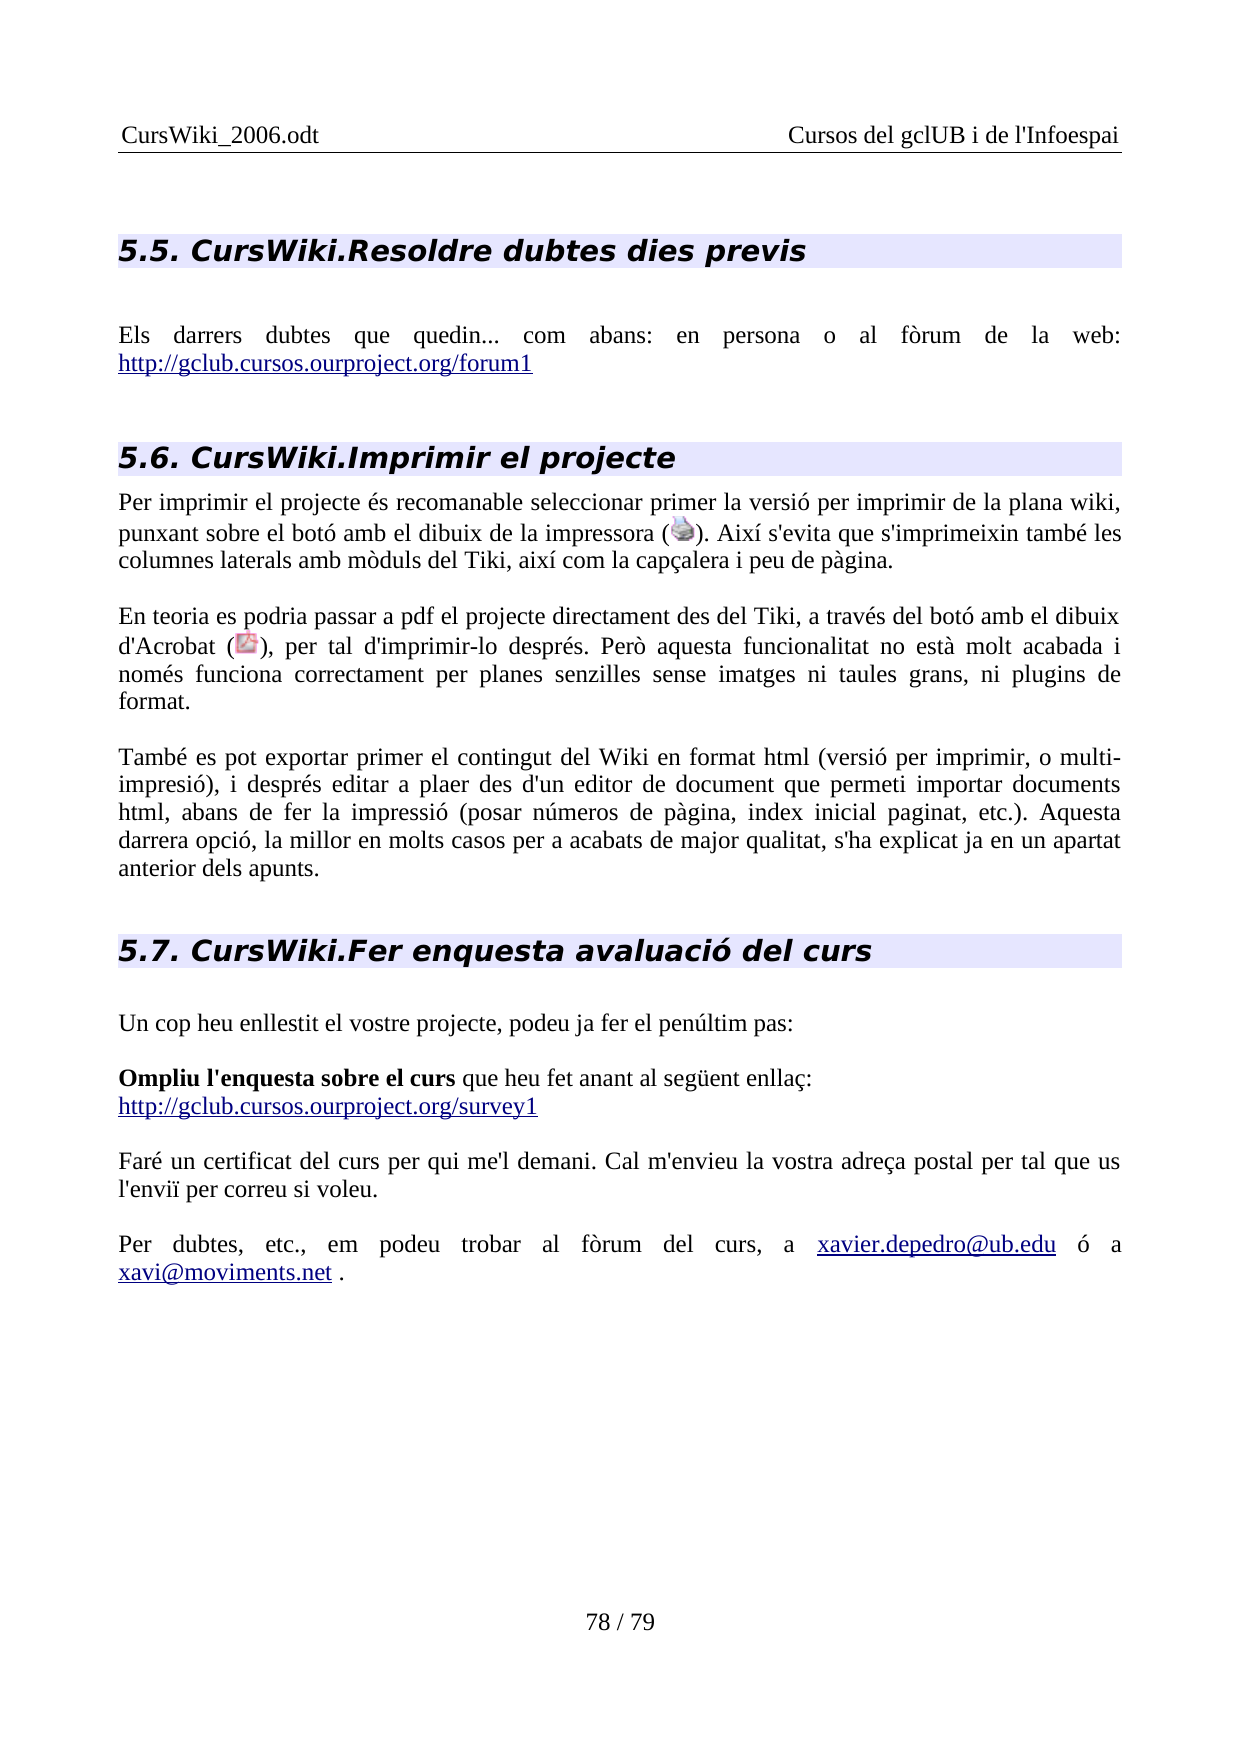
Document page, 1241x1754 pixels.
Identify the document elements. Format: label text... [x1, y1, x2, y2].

picture [234, 629, 260, 655]
text Un cop heu enllestit el vostre projecte, podeu ja fer el penúltim pas: Ompliu l'enquesta sobre el curs que heu fet anant al següent enllaç: http://gclub.cursos.ourproject.org/survey1 Faré un certificat del curs per qui me'l demani. Cal m'envieu la vostra adreça postal per tal que us l'enviï per correu si voleu. Per dubtes, etc., em podeu trobar al fòrum del curs, a xavier.depedro@ub.edu ó a xavi@moviments.net . [118, 1009, 1122, 1286]
picture [670, 516, 695, 541]
subtitle 5.6. CursWiki.Imprimir el projecte [118, 442, 1122, 476]
subtitle 5.5. CursWiki.Resoldre dubtes dies previs [118, 234, 1122, 268]
text Per imprimir el projecte és recomanable seleccionar primer la versió per imprimir de la plana wiki, punxant sobre el botó amb el dibuix de la impressora (). Així s'evita que s'imprimeixin també les columnes laterals amb mòduls del Tiki, així com la capçalera i peu de pàgina. En teoria es podria passar a pdf el projecte directament des del Tiki, a través del botó amb el dibuix d'Acrobat (), per tal d'imprimir-lo després. Però aquesta funcionalitat no està molt acabada i només funciona correctament per planes senzilles sense imatges ni taules grans, ni plugins de format. També es pot exportar primer el contingut del Wiki en format html (versió per imprimir, o multi-impresió), i després editar a plaer des d'un editor de document que permeti importar documents html, abans de fer la impressió (posar números de pàgina, index inicial paginat, etc.). Aquesta darrera opció, la millor en molts casos per a acabats de major qualitat, s'ha explicat ja en un apartat anterior dels apunts. [118, 488, 1122, 909]
text Els darrers dubtes que quedin... com abans: en persona o al fòrum de la web: http://gclub.cursos.ourproject.org/forum1 [118, 321, 1122, 376]
subtitle 5.7. CursWiki.Fer enquesta avaluació del curs [118, 934, 1122, 968]
